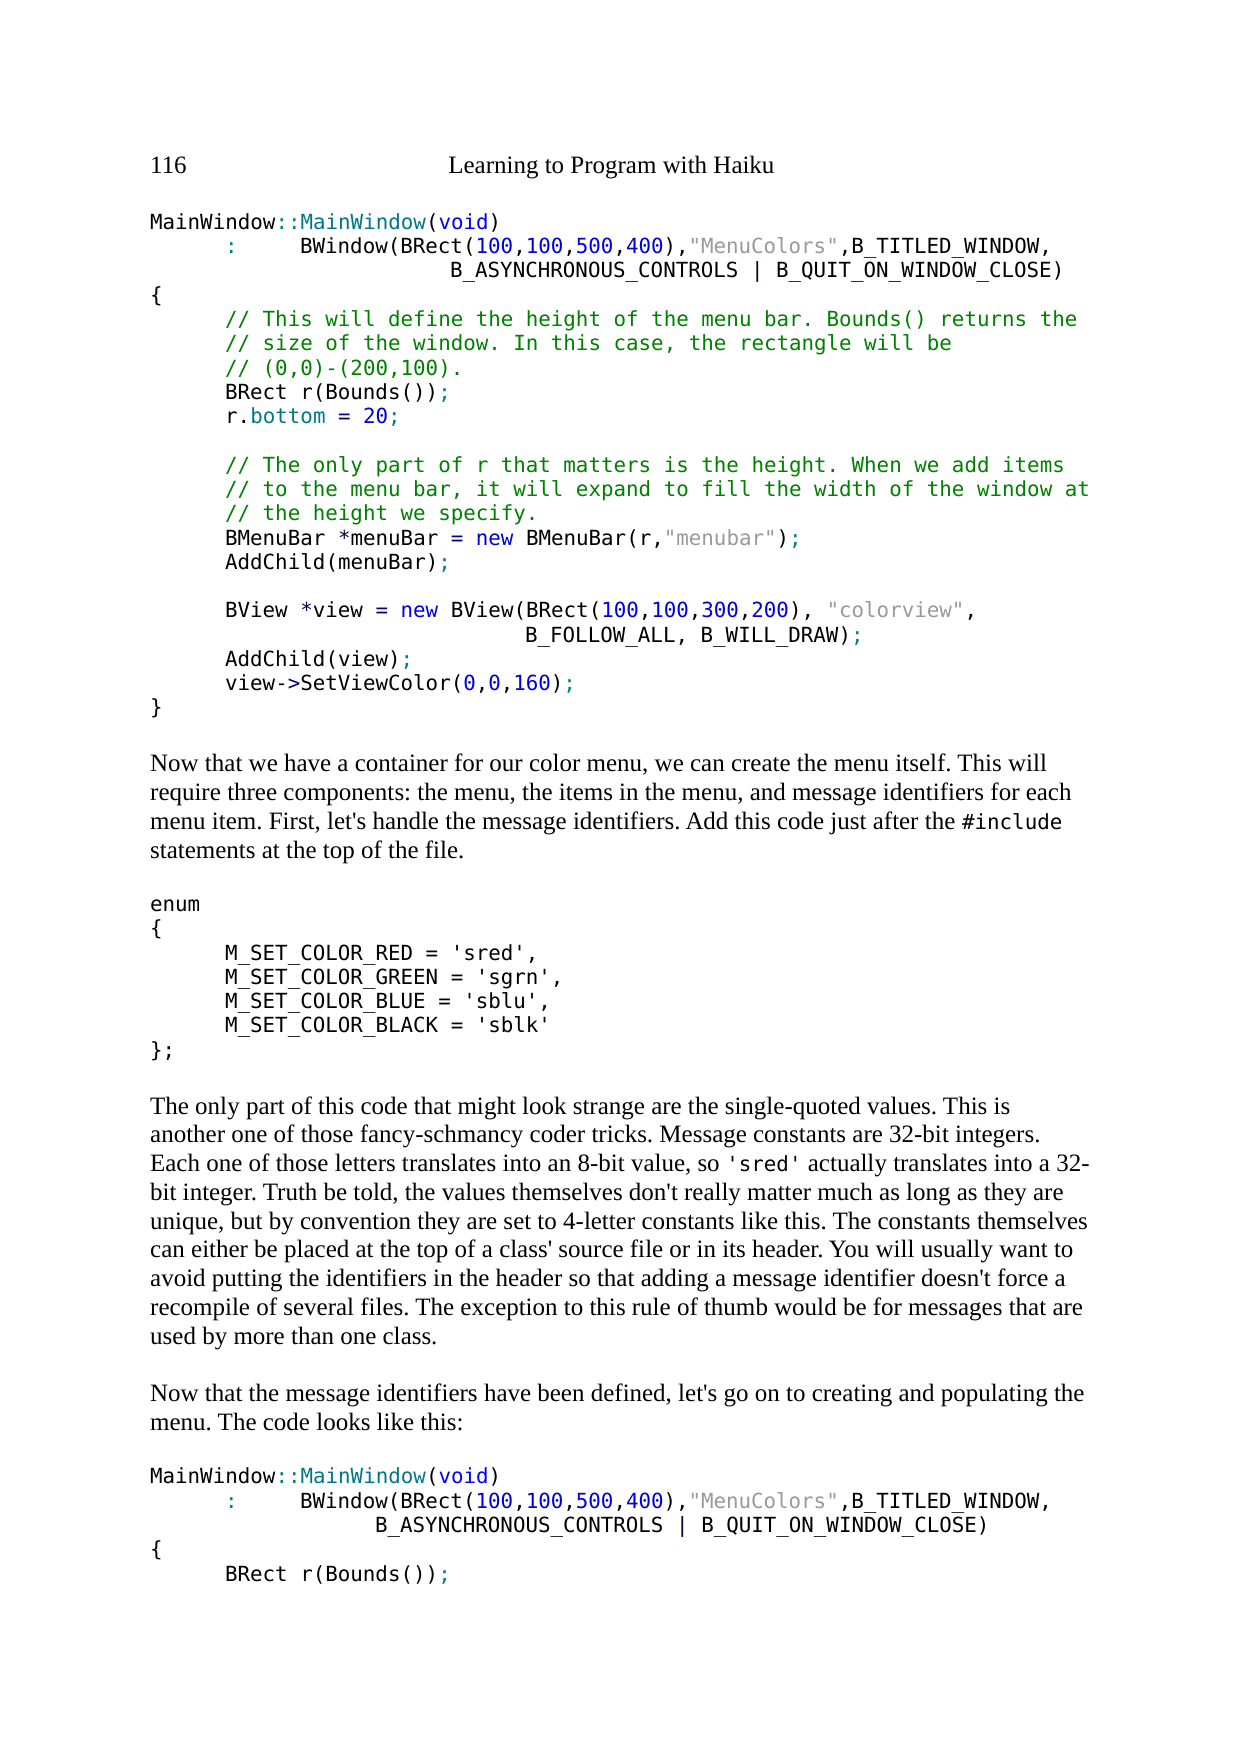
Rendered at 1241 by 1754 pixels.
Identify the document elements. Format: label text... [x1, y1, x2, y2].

text AddChild(menuBar); [150, 550, 1091, 574]
text { [150, 283, 1091, 307]
text M_SET_COLOR_BLACK = 'sblk' [150, 1013, 1091, 1038]
text }; [150, 1038, 1091, 1062]
text // The only part of r that matters is the height. When we add items [150, 453, 1091, 477]
text // to the menu bar, it will expand to fill the width of the window at [150, 477, 1091, 501]
text } [150, 695, 1091, 720]
text enum [150, 892, 1091, 916]
text { [150, 916, 1091, 941]
text MainWindow::MainWindow(void) [150, 210, 1091, 234]
text : BWindow(BRect(100,100,500,400),"MenuColors",B_TITLED_WINDOW, [150, 234, 1091, 258]
text Now that we have a container for our color menu, we can create the menu itself. This will require three components: the menu, the items in the menu, and message identifiers for each menu item. First, let's handle the message identifiers. Add this code just after the #include statements at the top of the file. [150, 748, 1091, 863]
text M_SET_COLOR_BLUE = 'sblu', [150, 989, 1091, 1013]
text BRect r(Bounds()); [150, 380, 1091, 404]
text { [150, 1537, 1091, 1562]
text // (0,0)-(200,100). [150, 356, 1091, 380]
text B_ASYNCHRONOUS_CONTROLS | B_QUIT_ON_WINDOW_CLOSE) [150, 1513, 1091, 1537]
text M_SET_COLOR_RED = 'sred', [150, 941, 1091, 965]
text M_SET_COLOR_GREEN = 'sgrn', [150, 965, 1091, 989]
text The only part of this code that might look strange are the single-quoted values. This is another one of those fancy-schmancy coder tricks. Message constants are 32-bit integers. Each one of those letters translates into an 8-bit value, so 'sred' actually translates into a 32-bit integer. Truth be told, the values themselves don't really matter much as long as they are unique, but by convention they are set to 4-letter constants like this. The constants themselves can either be placed at the top of a class' source file or in its header. You will usually want to avoid putting the identifiers in the header so that adding a message identifier doesn't force a recompile of several files. The exception to this rule of thumb would be for messages that are used by more than one class. [150, 1091, 1091, 1349]
text r.bottom = 20; [150, 404, 1091, 428]
text BMenuBar *menuBar = new BMenuBar(r,"menubar"); [150, 526, 1091, 550]
text BView *view = new BView(BRect(100,100,300,200), "colorview", [150, 598, 1091, 623]
text AddChild(view); [150, 647, 1091, 671]
text BRect r(Bounds()); [150, 1562, 1091, 1586]
text MainWindow::MainWindow(void) [150, 1464, 1091, 1489]
text Now that the message identifiers have been defined, let's go on to creating and populating the menu. The code looks like this: [150, 1378, 1091, 1436]
text B_FOLLOW_ALL, B_WILL_DRAW); [150, 623, 1091, 647]
text // size of the window. In this case, the rectangle will be [150, 331, 1091, 356]
text view->SetViewColor(0,0,160); [150, 671, 1091, 695]
text // the height we specify. [150, 501, 1091, 526]
text : BWindow(BRect(100,100,500,400),"MenuColors",B_TITLED_WINDOW, [150, 1489, 1091, 1513]
text // This will define the height of the menu bar. Bounds() returns the [150, 307, 1091, 331]
text B_ASYNCHRONOUS_CONTROLS | B_QUIT_ON_WINDOW_CLOSE) [150, 258, 1091, 283]
